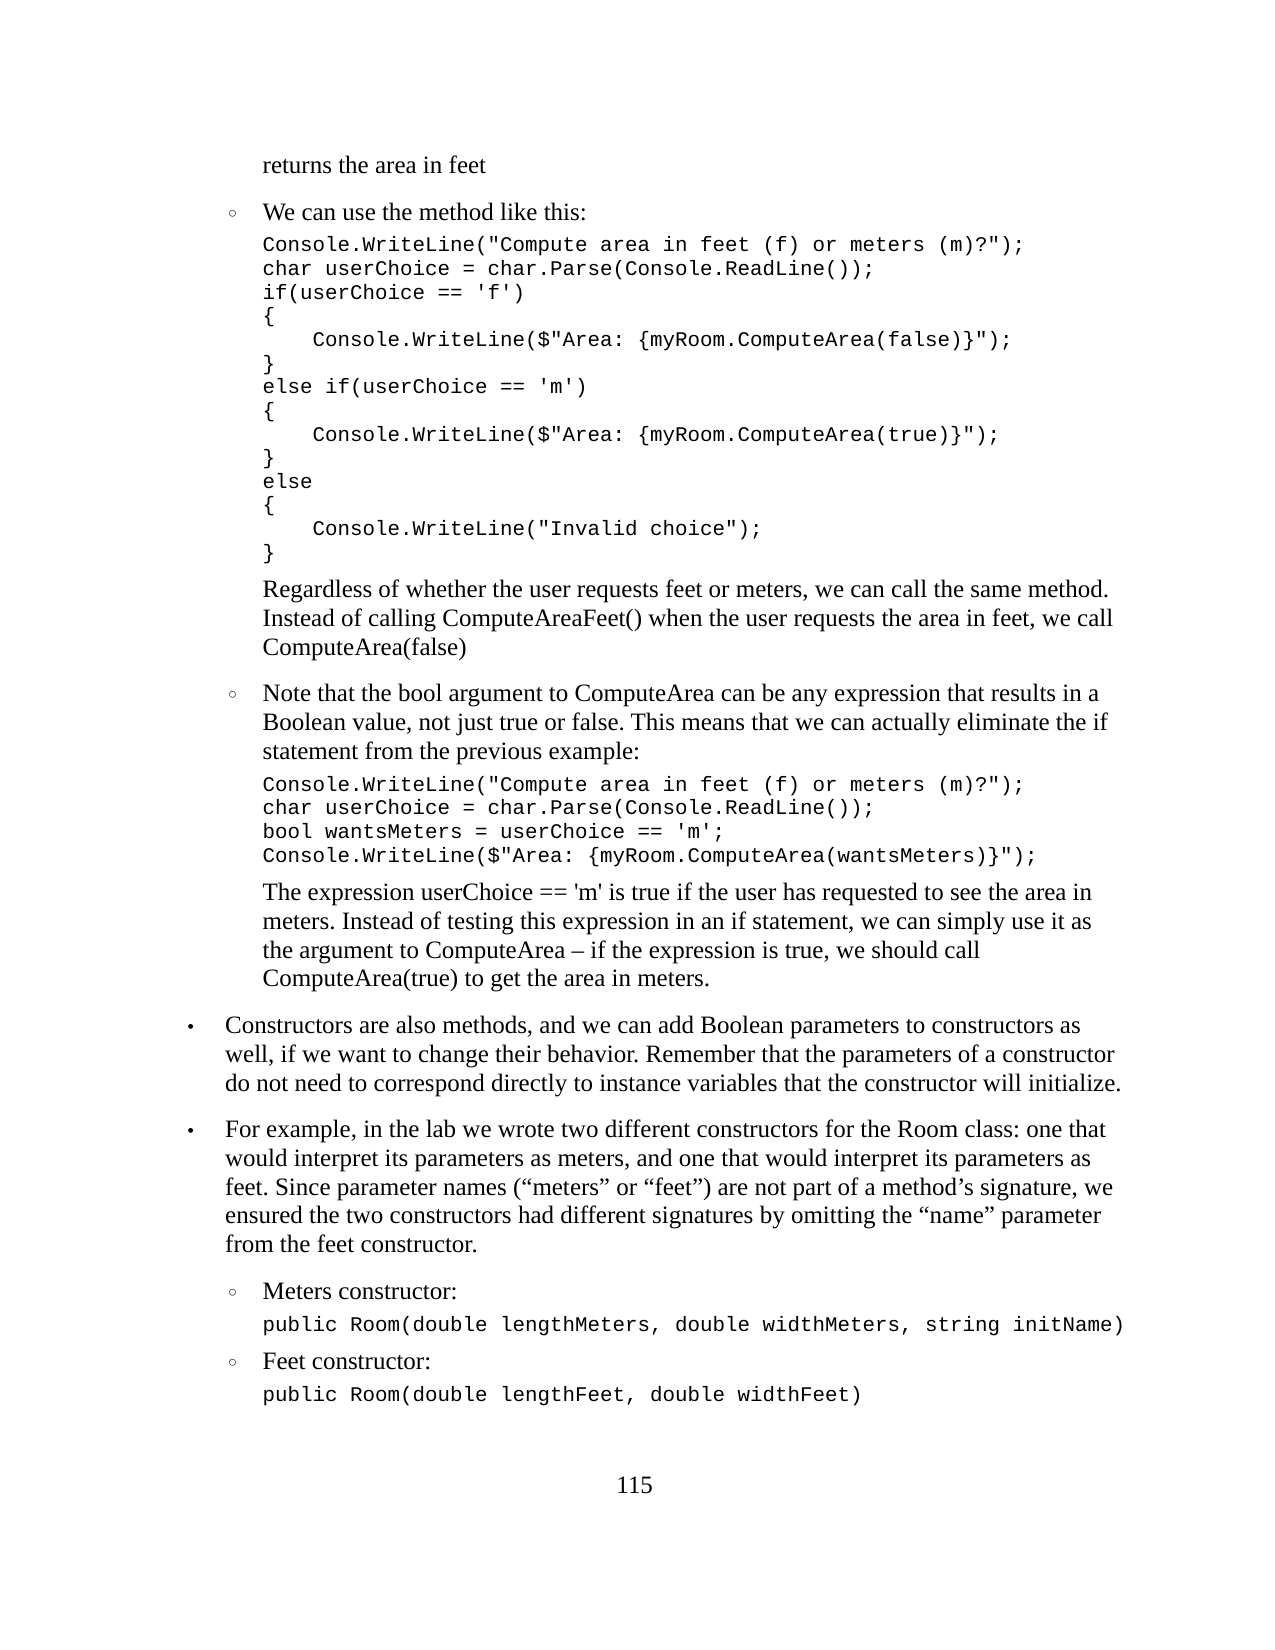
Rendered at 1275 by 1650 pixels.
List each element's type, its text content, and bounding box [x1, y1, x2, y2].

list Meters constructor: [225, 1276, 1125, 1305]
list public Room(double lengthFeet, double widthFeet) [225, 1384, 1125, 1408]
list Console.WriteLine("Invalid choice"); [225, 518, 1125, 542]
list } [225, 542, 1125, 565]
list { [225, 494, 1125, 518]
list { [225, 305, 1125, 329]
list returns the area in feet [225, 150, 1125, 179]
list Feet constructor: [225, 1346, 1125, 1375]
list Regardless of whether the user requests feet or meters, we can call the same method. Instead of calling ComputeAreaFeet() when the user requests the area in feet, we call ComputeArea(false) [225, 574, 1125, 661]
list Console.WriteLine("Compute area in feet (f) or meters (m)?"); [225, 234, 1125, 258]
list Constructors are also methods, and we can add Boolean parameters to constructors as well, if we want to change their behavior. Remember that the parameters of a constructor do not need to correspond directly to instance variables that the constructor will initialize. [187, 1010, 1125, 1096]
list if(userChoice == 'f') [225, 282, 1125, 305]
list else if(userChoice == 'm') [225, 376, 1125, 400]
list } [225, 447, 1125, 471]
list The expression userChoice == 'm' is true if the user has requested to see the area in meters. Instead of testing this expression in an if statement, we can simply use it as the argument to ComputeArea – if the expression is true, we should call ComputeArea(true) to get the area in meters. [225, 877, 1125, 992]
list bool wantsMeters = userChoice == 'm'; [225, 821, 1125, 845]
list public Room(double lengthMeters, double widthMeters, string initName) [225, 1314, 1125, 1337]
list char userChoice = char.Parse(Console.ReadLine()); [225, 797, 1125, 821]
list We can use the method like this: [225, 197, 1125, 225]
list Console.WriteLine("Compute area in feet (f) or meters (m)?"); [225, 774, 1125, 797]
list Console.WriteLine($"Area: {myRoom.ComputeArea(true)}"); [225, 423, 1125, 447]
list For example, in the lab we wrote two different constructors for the Room class: one that would interpret its parameters as meters, and one that would interpret its parameters as feet. Since parameter names (“meters” or “feet”) are not part of a method’s signature, we ensured the two constructors had different signatures by omitting the “name” parameter from the feet constructor. [187, 1114, 1125, 1258]
list else [225, 471, 1125, 494]
list } [225, 353, 1125, 376]
list char userChoice = char.Parse(Console.ReadLine()); [225, 258, 1125, 282]
list Console.WriteLine($"Area: {myRoom.ComputeArea(false)}"); [225, 329, 1125, 353]
list { [225, 400, 1125, 423]
list Note that the bool argument to ComputeArea can be any expression that results in a Boolean value, not just true or false. This means that we can actually eliminate the if statement from the previous example: [225, 678, 1125, 765]
list Console.WriteLine($"Area: {myRoom.ComputeArea(wantsMeters)}"); [225, 845, 1125, 868]
